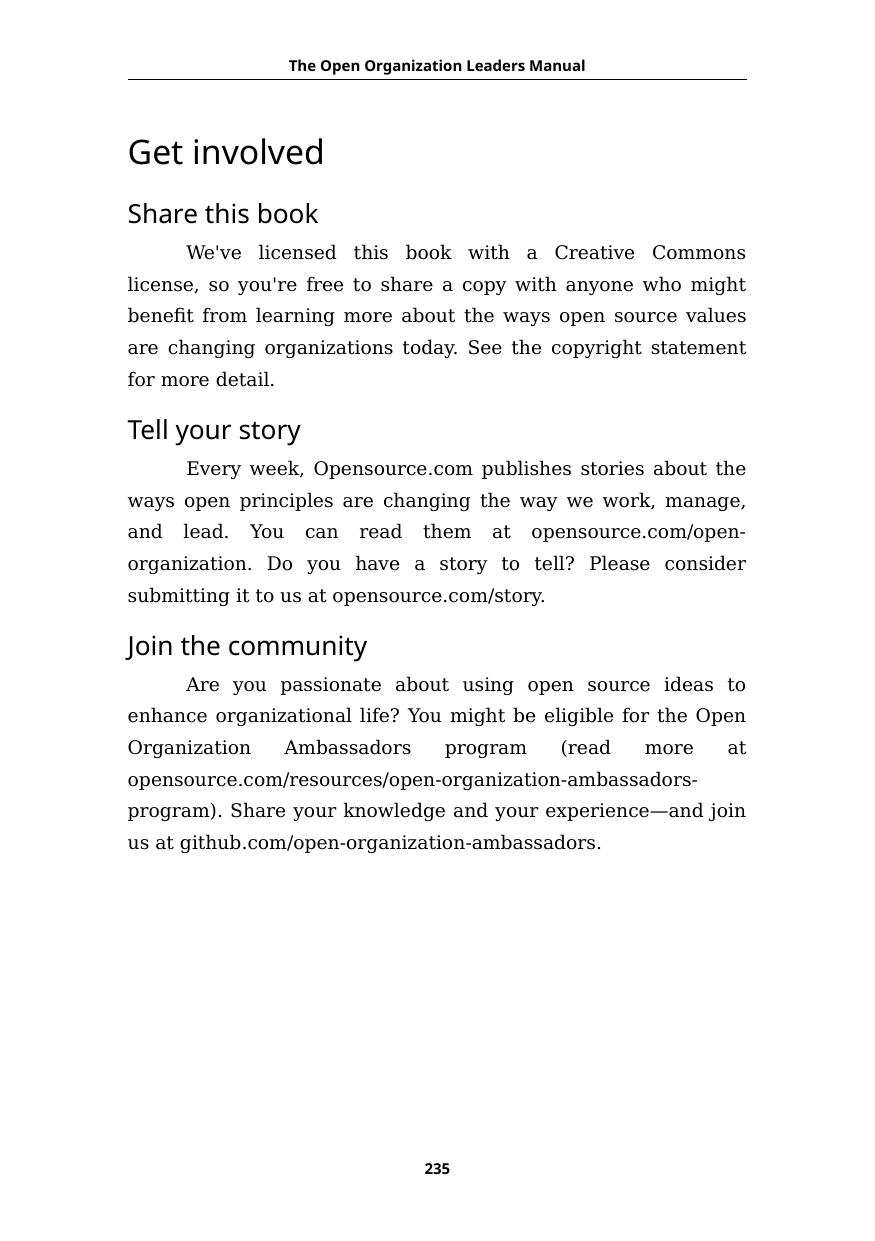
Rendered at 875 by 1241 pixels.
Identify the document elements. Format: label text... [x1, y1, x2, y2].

subtitle Share this book [127, 199, 747, 230]
text Every week, Opensource.com publishes stories about the ways open principles are changing the way we work, manage, and lead. You can read them at opensource.com/open-organization. Do you have a story to tell? Please consider submitting it to us at opensource.com/story. [127, 458, 747, 606]
text Are you passionate about using open source ideas to enhance organizational life? You might be eligible for the Open Organization Ambassadors program (read more at opensource.com/resources/open-organization-ambassadors-program). Share your knowledge and your experience—and join us at github.com/open-organization-ambassadors. [127, 674, 747, 854]
subtitle Join the community [127, 631, 747, 661]
text We've licensed this book with a Creative Commons license, so you're free to share a copy with anyone who might benefit from learning more about the ways open source values are changing organizations today. See the copyright statement for more detail. [127, 242, 747, 391]
subtitle Get involved [127, 133, 747, 172]
subtitle Tell your story [127, 415, 747, 445]
